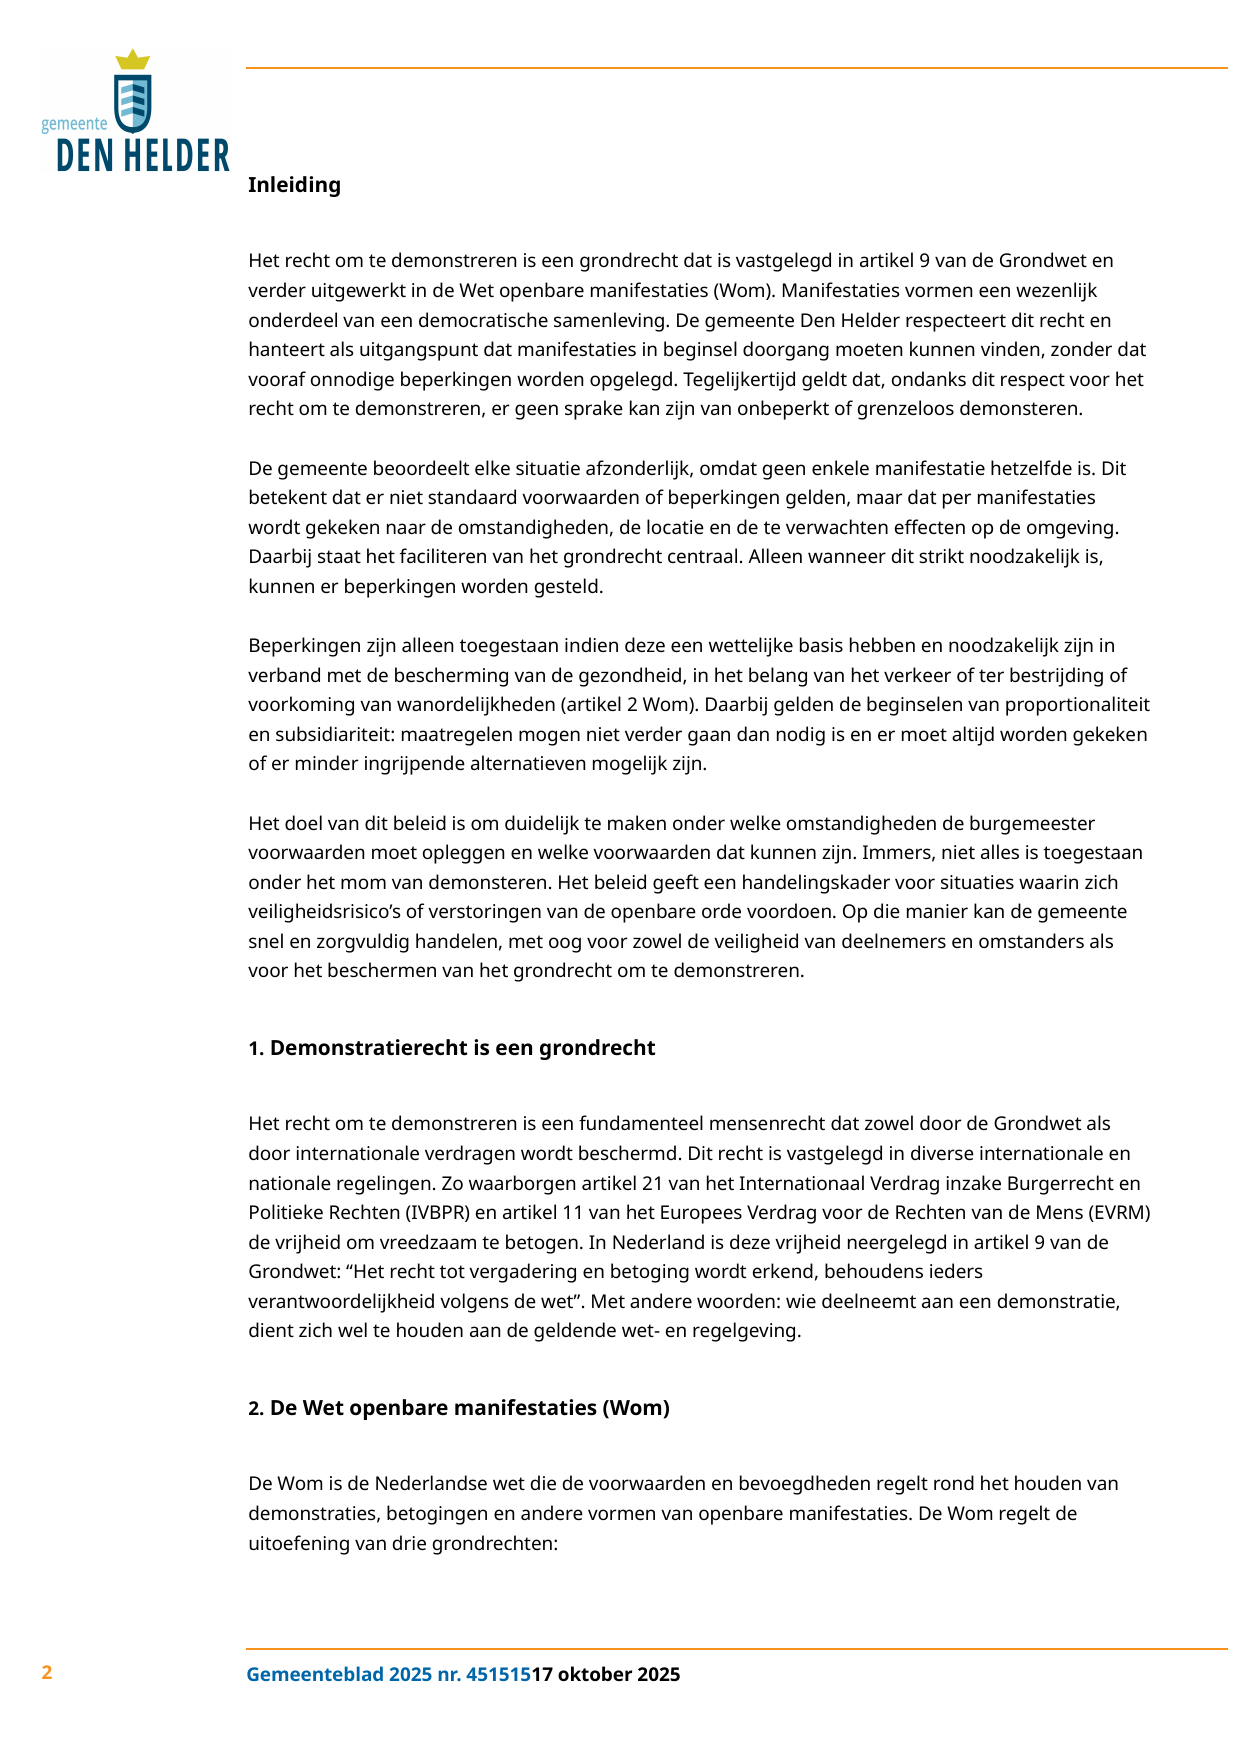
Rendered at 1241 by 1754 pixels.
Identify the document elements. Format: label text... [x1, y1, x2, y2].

text Het recht om te demonstreren is een grondrecht dat is vastgelegd in artikel 9 van de Grondwet en verder uitgewerkt in de Wet openbare manifestaties (Wom). Manifestaties vormen een wezenlijk onderdeel van een democratische samenleving. De gemeente Den Helder respecteert dit recht en hanteert als uitgangspunt dat manifestaties in beginsel doorgang moeten kunnen vinden, zonder dat vooraf onnodige beperkingen worden opgelegd. Tegelijkertijd geldt dat, ondanks dit respect voor het recht om te demonstreren, er geen sprake kan zijn van onbeperkt of grenzeloos demonsteren. [248, 248, 1152, 421]
text Inleiding [248, 170, 1152, 198]
text Het doel van dit beleid is om duidelijk te maken onder welke omstandigheden de burgemeester voorwaarden moet opleggen en welke voorwaarden dat kunnen zijn. Immers, niet alles is toegestaan onder het mom van demonsteren. Het beleid geeft een handelingskader voor situaties waarin zich veiligheidsrisico’s of verstoringen van de openbare orde voordoen. Op die manier kan de gemeente snel en zorgvuldig handelen, met oog voor zowel de veiligheid van deelnemers en omstanders als voor het beschermen van het grondrecht om te demonstreren. [248, 810, 1152, 983]
text 1. Demonstratierecht is een grondrecht [248, 1033, 1152, 1061]
picture [41, 47, 231, 172]
text De gemeente beoordeelt elke situatie afzonderlijk, omdat geen enkele manifestatie hetzelfde is. Dit betekent dat er niet standaard voorwaarden of beperkingen gelden, maar dat per manifestaties wordt gekeken naar de omstandigheden, de locatie en de te verwachten effecten op de omgeving. Daarbij staat het faciliteren van het grondrecht centraal. Alleen wanneer dit strikt noodzakelijk is, kunnen er beperkingen worden gesteld. [248, 455, 1152, 599]
picture [182, 144, 187, 165]
text Beperkingen zijn alleen toegestaan indien deze een wettelijke basis hebben en noodzakelijk zijn in verband met de bescherming van de gezondheid, in het belang van het verkeer of ter bestrijding of voorkoming van wanordelijkheden (artikel 2 Wom). Daarbij gelden de beginselen van proportionaliteit en subsidiariteit: maatregelen mogen niet verder gaan dan nodig is en er moet altijd worden gekeken of er minder ingrijpende alternatieven mogelijk zijn. [248, 632, 1152, 776]
picture [220, 160, 224, 172]
picture [130, 157, 135, 172]
picture [63, 144, 68, 165]
text De Wom is de Nederlandse wet die de voorwaarden en bevoegdheden regelt rond het houden van demonstraties, betogingen en andere vormen van openbare manifestaties. De Wom regelt de uitoefening van drie grondrechten: [248, 1471, 1152, 1556]
text Het recht om te demonstreren is een fundamenteel mensenrecht dat zowel door de Grondwet als door internationale verdragen wordt beschermd. Dit recht is vastgelegd in diverse internationale en nationale regelingen. Zo waarborgen artikel 21 van het Internationaal Verdrag inzake Burgerrecht en Politieke Rechten (IVBPR) en artikel 11 van het Europees Verdrag voor de Rechten van de Mens (EVRM) de vrijheid om vreedzaam te betogen. In Nederland is deze vrijheid neergelegd in artikel 9 van de Grondwet: “Het recht tot vergadering en betoging wordt erkend, behoudens ieders verantwoordelijkheid volgens de wet”. Met andere woorden: wie deelneemt aan een demonstratie, dient zich wel te houden aan de geldende wet- en regelgeving. [248, 1111, 1152, 1343]
text 2. De Wet openbare manifestaties (Wom) [248, 1393, 1152, 1421]
picture [100, 154, 106, 172]
